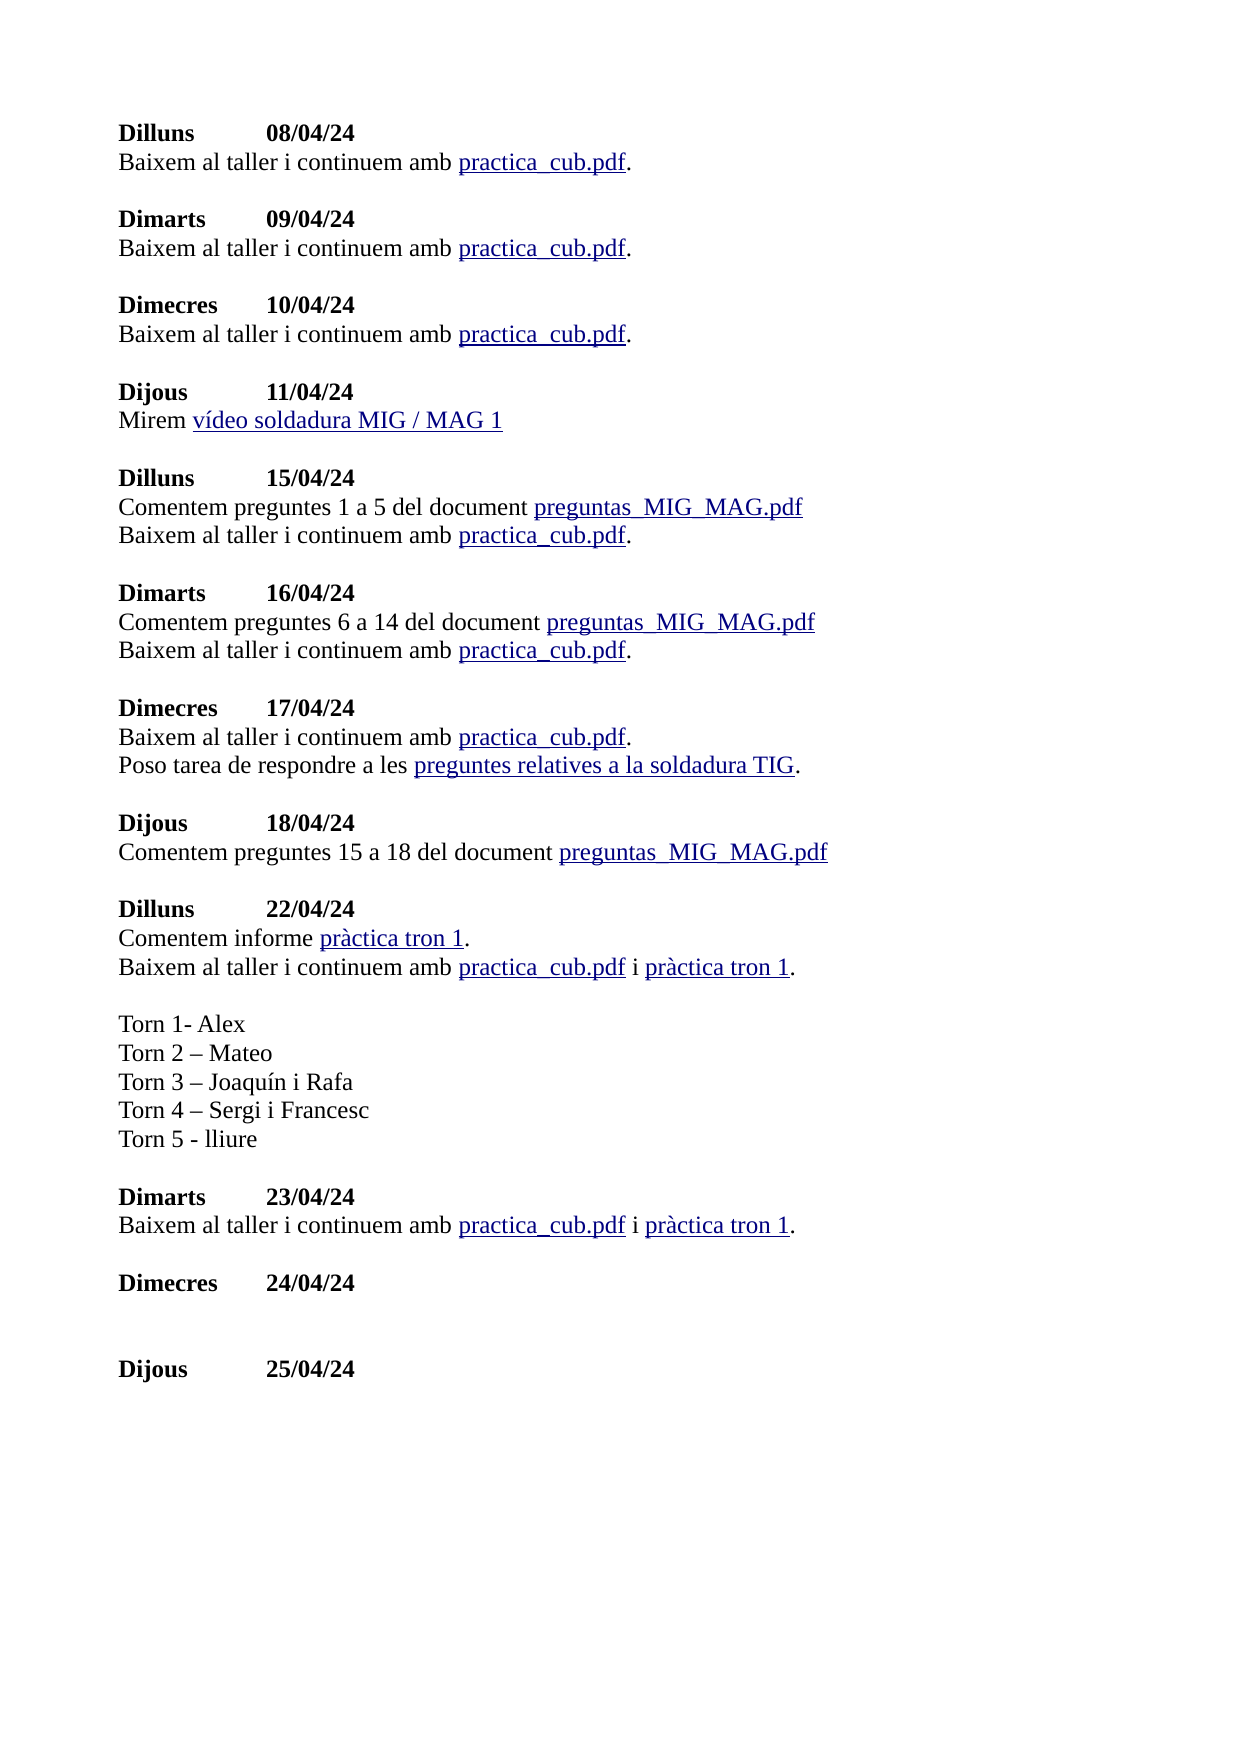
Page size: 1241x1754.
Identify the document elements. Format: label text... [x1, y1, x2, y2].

text Torn 4 – Sergi i Francesc [118, 1096, 1122, 1124]
text Dilluns 15/04/24 [118, 463, 1122, 492]
text Baixem al taller i continuem amb practica_cub.pdf. [118, 521, 1122, 549]
text Dilluns 22/04/24 [118, 894, 1122, 923]
text Comentem preguntes 1 a 5 del document preguntas_MIG_MAG.pdf [118, 492, 1122, 521]
text Baixem al taller i continuem amb practica_cub.pdf. [118, 319, 1122, 348]
text Baixem al taller i continuem amb practica_cub.pdf i pràctica tron 1. [118, 952, 1122, 981]
text Torn 3 – Joaquín i Rafa [118, 1067, 1122, 1096]
text Poso tarea de respondre a les preguntes relatives a la soldadura TIG. [118, 751, 1122, 779]
text Dimarts 16/04/24 [118, 578, 1122, 607]
text Dijous 25/04/24 [118, 1354, 1122, 1383]
text Dijous 18/04/24 [118, 808, 1122, 837]
text Comentem informe pràctica tron 1. [118, 923, 1122, 952]
text Torn 2 – Mateo [118, 1038, 1122, 1067]
text Mirem vídeo soldadura MIG / MAG 1 [118, 406, 1122, 434]
text Comentem preguntes 15 a 18 del document preguntas_MIG_MAG.pdf [118, 837, 1122, 866]
text Dimecres 10/04/24 [118, 291, 1122, 319]
text Torn 5 - lliure [118, 1124, 1122, 1153]
text Baixem al taller i continuem amb practica_cub.pdf. [118, 233, 1122, 262]
text Baixem al taller i continuem amb practica_cub.pdf. [118, 636, 1122, 664]
text Dilluns 08/04/24 [118, 118, 1122, 147]
text Baixem al taller i continuem amb practica_cub.pdf i pràctica tron 1. [118, 1211, 1122, 1239]
text Baixem al taller i continuem amb practica_cub.pdf. [118, 147, 1122, 176]
text Dimarts 09/04/24 [118, 204, 1122, 233]
text Baixem al taller i continuem amb practica_cub.pdf. [118, 722, 1122, 751]
text Dimarts 23/04/24 [118, 1182, 1122, 1211]
text Comentem preguntes 6 a 14 del document preguntas_MIG_MAG.pdf [118, 607, 1122, 636]
text Dimecres 17/04/24 [118, 693, 1122, 722]
text Dimecres 24/04/24 [118, 1268, 1122, 1297]
text Dijous 11/04/24 [118, 377, 1122, 406]
text Torn 1- Alex [118, 1009, 1122, 1038]
